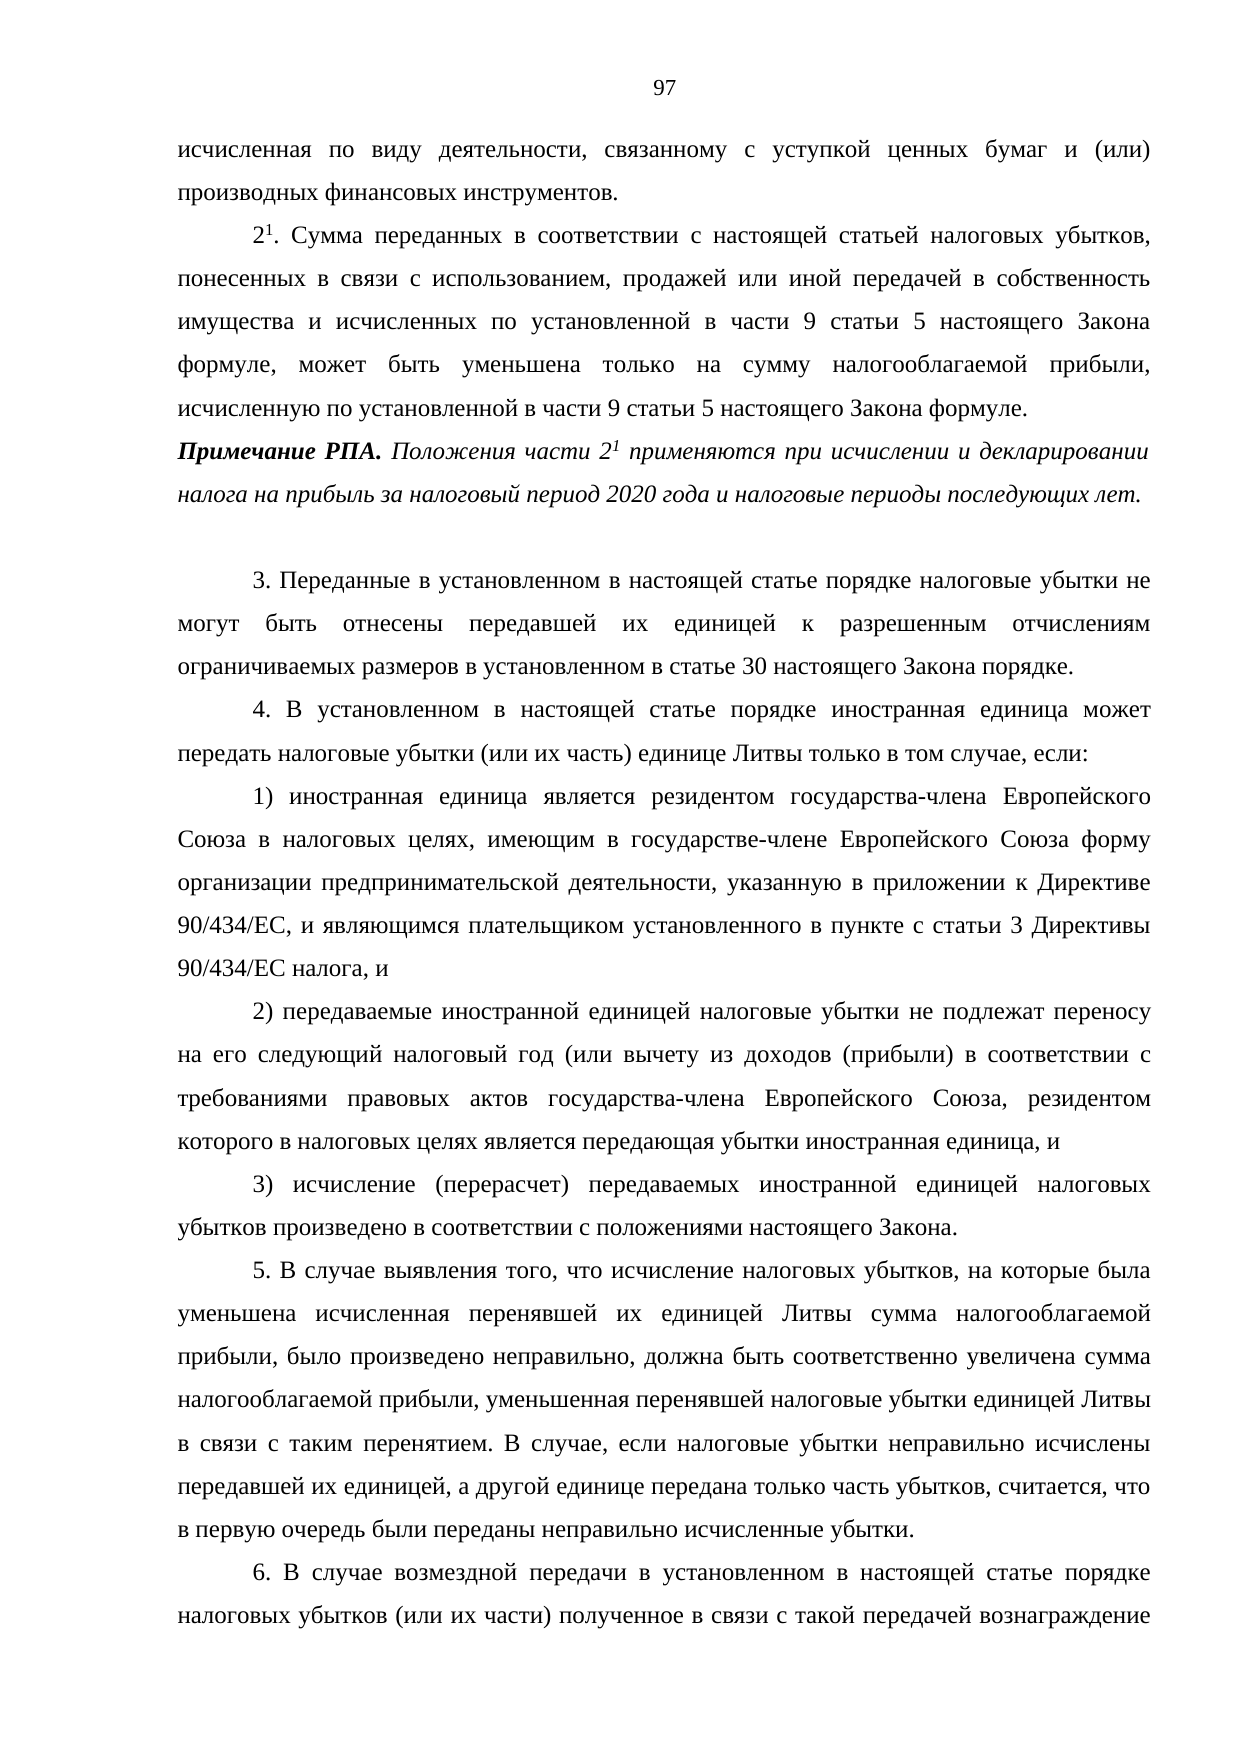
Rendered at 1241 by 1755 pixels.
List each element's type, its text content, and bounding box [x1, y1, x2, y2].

text 3. Переданные в установленном в настоящей статье порядке налоговые убытки не могут быть отнесены передавшей их единицей к разрешенным отчислениям ограничиваемых размеров в установленном в статье 30 настоящего Закона порядке. [177, 565, 1152, 680]
text 2) передаваемые иностранной единицей налоговые убытки не подлежат переносу на его следующий налоговый год (или вычету из доходов (прибыли) в соответствии с требованиями правовых актов государства-члена Европейского Союза, резидентом которого в налоговых целях является передающая убытки иностранная единица, и [177, 996, 1152, 1154]
text 1) иностранная единица является резидентом государства-члена Европейского Союза в налоговых целях, имеющим в государстве-члене Европейского Союза форму организации предпринимательской деятельности, указанную в приложении к Директиве 90/434/ЕС, и являющимся плательщиком установленного в пункте с статьи 3 Директивы 90/434/ЕС налога, и [177, 781, 1152, 982]
text 6. В случае возмездной передачи в установленном в настоящей статье порядке налоговых убытков (или их части) полученное в связи с такой передачей вознаграждение [177, 1557, 1152, 1629]
text 21. Сумма переданных в соответствии с настоящей статьей налоговых убытков, понесенных в связи с использованием, продажей или иной передачей в собственность имущества и исчисленных по установленной в части 9 статьи 5 настоящего Закона формуле, может быть уменьшена только на сумму налогооблагаемой прибыли, исчисленную по установленной в части 9 статьи 5 настоящего Закона формуле. [177, 220, 1152, 421]
text исчисленная по виду деятельности, связанному с уступкой ценных бумаг и (или) производных финансовых инструментов. [177, 134, 1152, 206]
text Примечание РПА. Положения части 21 применяются при исчислении и декларировании налога на прибыль за налоговый период 2020 года и налоговые периоды последующих лет. [177, 436, 1152, 508]
text 3) исчисление (перерасчет) передаваемых иностранной единицей налоговых убытков произведено в соответствии с положениями настоящего Закона. [177, 1169, 1152, 1241]
text 5. В случае выявления того, что исчисление налоговых убытков, на которые была уменьшена исчисленная перенявшей их единицей Литвы сумма налогооблагаемой прибыли, было произведено неправильно, должна быть соответственно увеличена сумма налогооблагаемой прибыли, уменьшенная перенявшей налоговые убытки единицей Литвы в связи с таким перенятием. В случае, если налоговые убытки неправильно исчислены передавшей их единицей, а другой единице передана только часть убытков, считается, что в первую очередь были переданы неправильно исчисленные убытки. [177, 1255, 1152, 1543]
text 4. В установленном в настоящей статье порядке иностранная единица может передать налоговые убытки (или их часть) единице Литвы только в том случае, если: [177, 694, 1152, 766]
